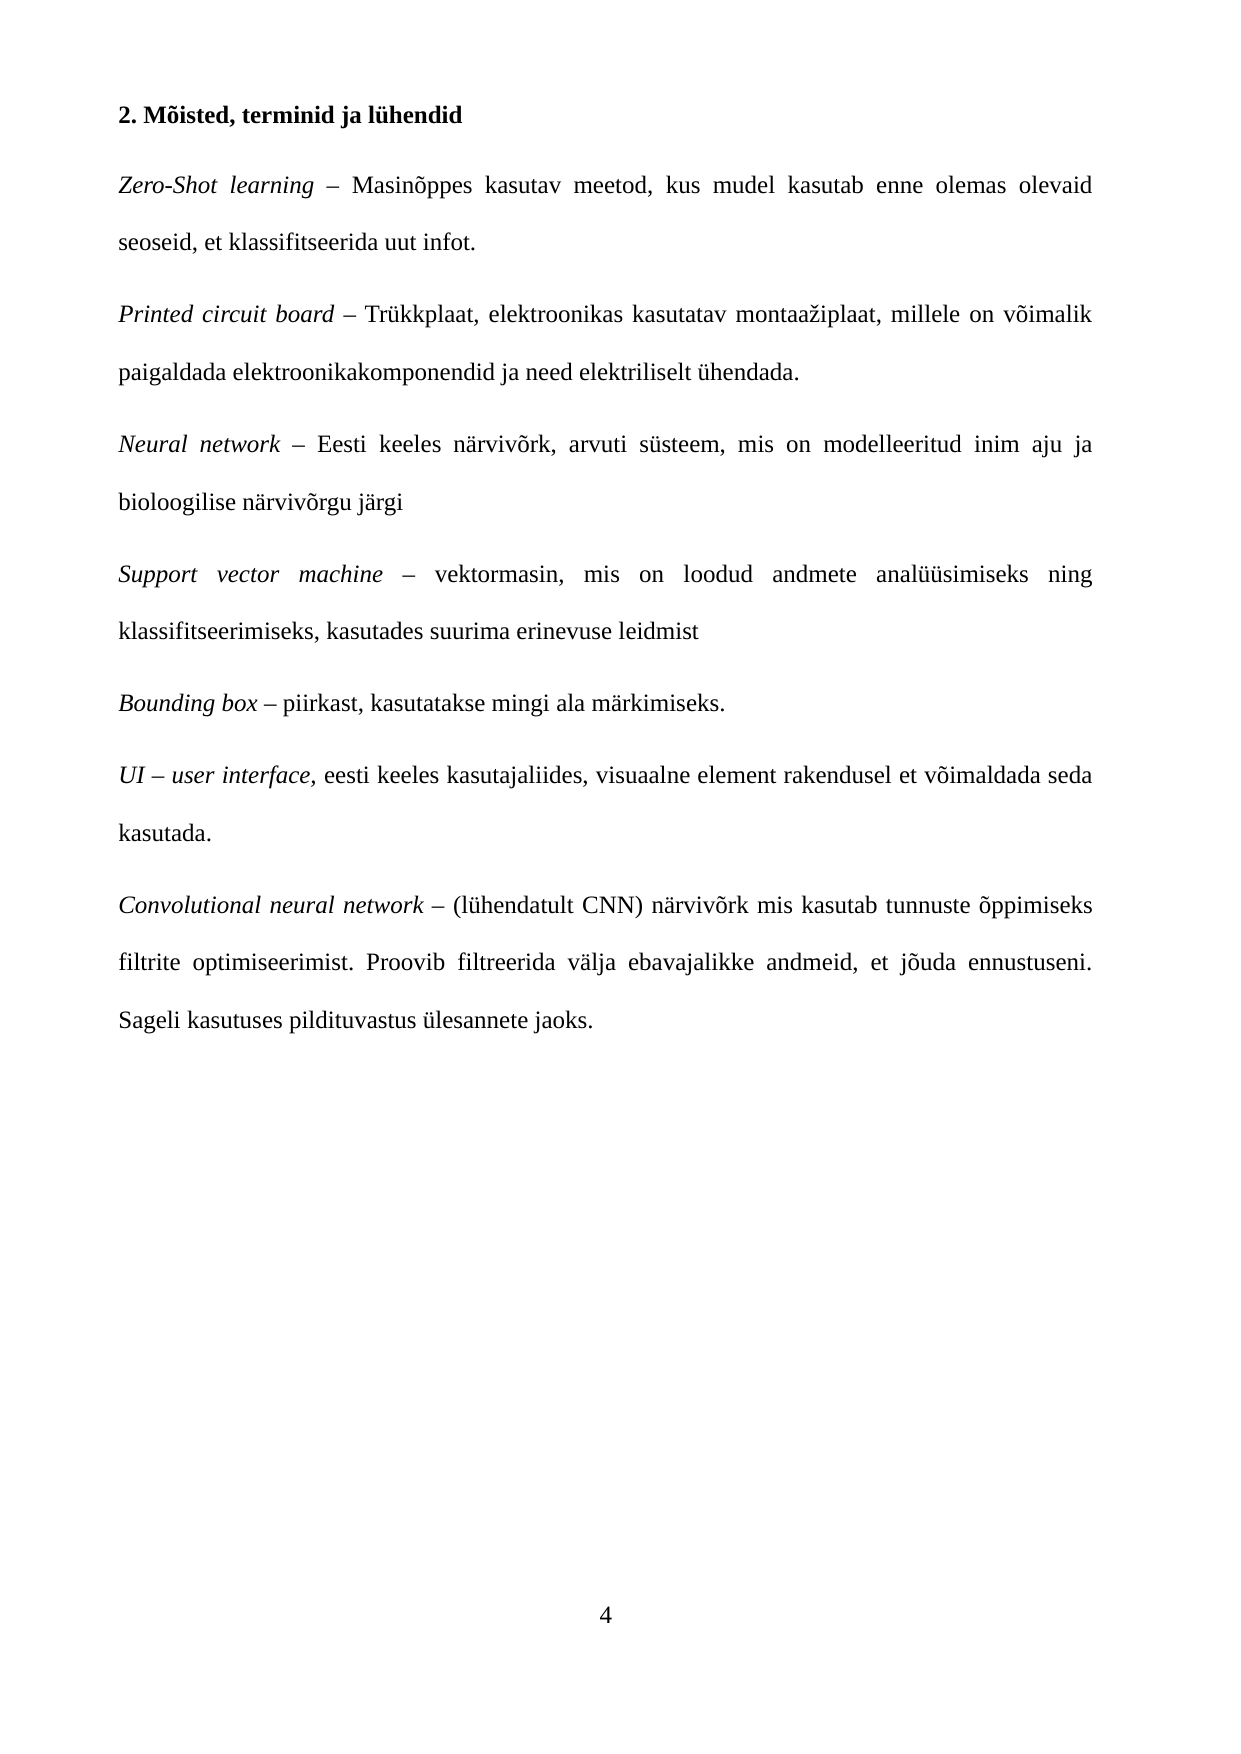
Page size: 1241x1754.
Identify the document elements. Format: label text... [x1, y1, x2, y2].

text UI – user interface, eesti keeles kasutajaliides, visuaalne element rakendusel et võimaldada seda kasutada. [118, 760, 1093, 847]
text Bounding box – piirkast, kasutatakse mingi ala märkimiseks. [118, 688, 1093, 717]
text Zero-Shot learning – Masinõppes kasutav meetod, kus mudel kasutab enne olemas olevaid seoseid, et klassifitseerida uut infot. [118, 170, 1093, 256]
text Support vector machine – vektormasin, mis on loodud andmete analüüsimiseks ning klassifitseerimiseks, kasutades suurima erinevuse leidmist [118, 559, 1093, 645]
text Neural network – Eesti keeles närvivõrk, arvuti süsteem, mis on modelleeritud inim aju ja bioloogilise närvivõrgu järgi [118, 429, 1093, 515]
text Printed circuit board – Trükkplaat, elektroonikas kasutatav montaažiplaat, millele on võimalik paigaldada elektroonikakomponendid ja need elektriliselt ühendada. [118, 299, 1093, 386]
subtitle 2. Mõisted, terminid ja lühendid [118, 100, 1093, 129]
text Convolutional neural network – (lühendatult CNN) närvivõrk mis kasutab tunnuste õppimiseks filtrite optimiseerimist. Proovib filtreerida välja ebavajalikke andmeid, et jõuda ennustuseni. Sageli kasutuses pildituvastus ülesannete jaoks. [118, 890, 1093, 1034]
